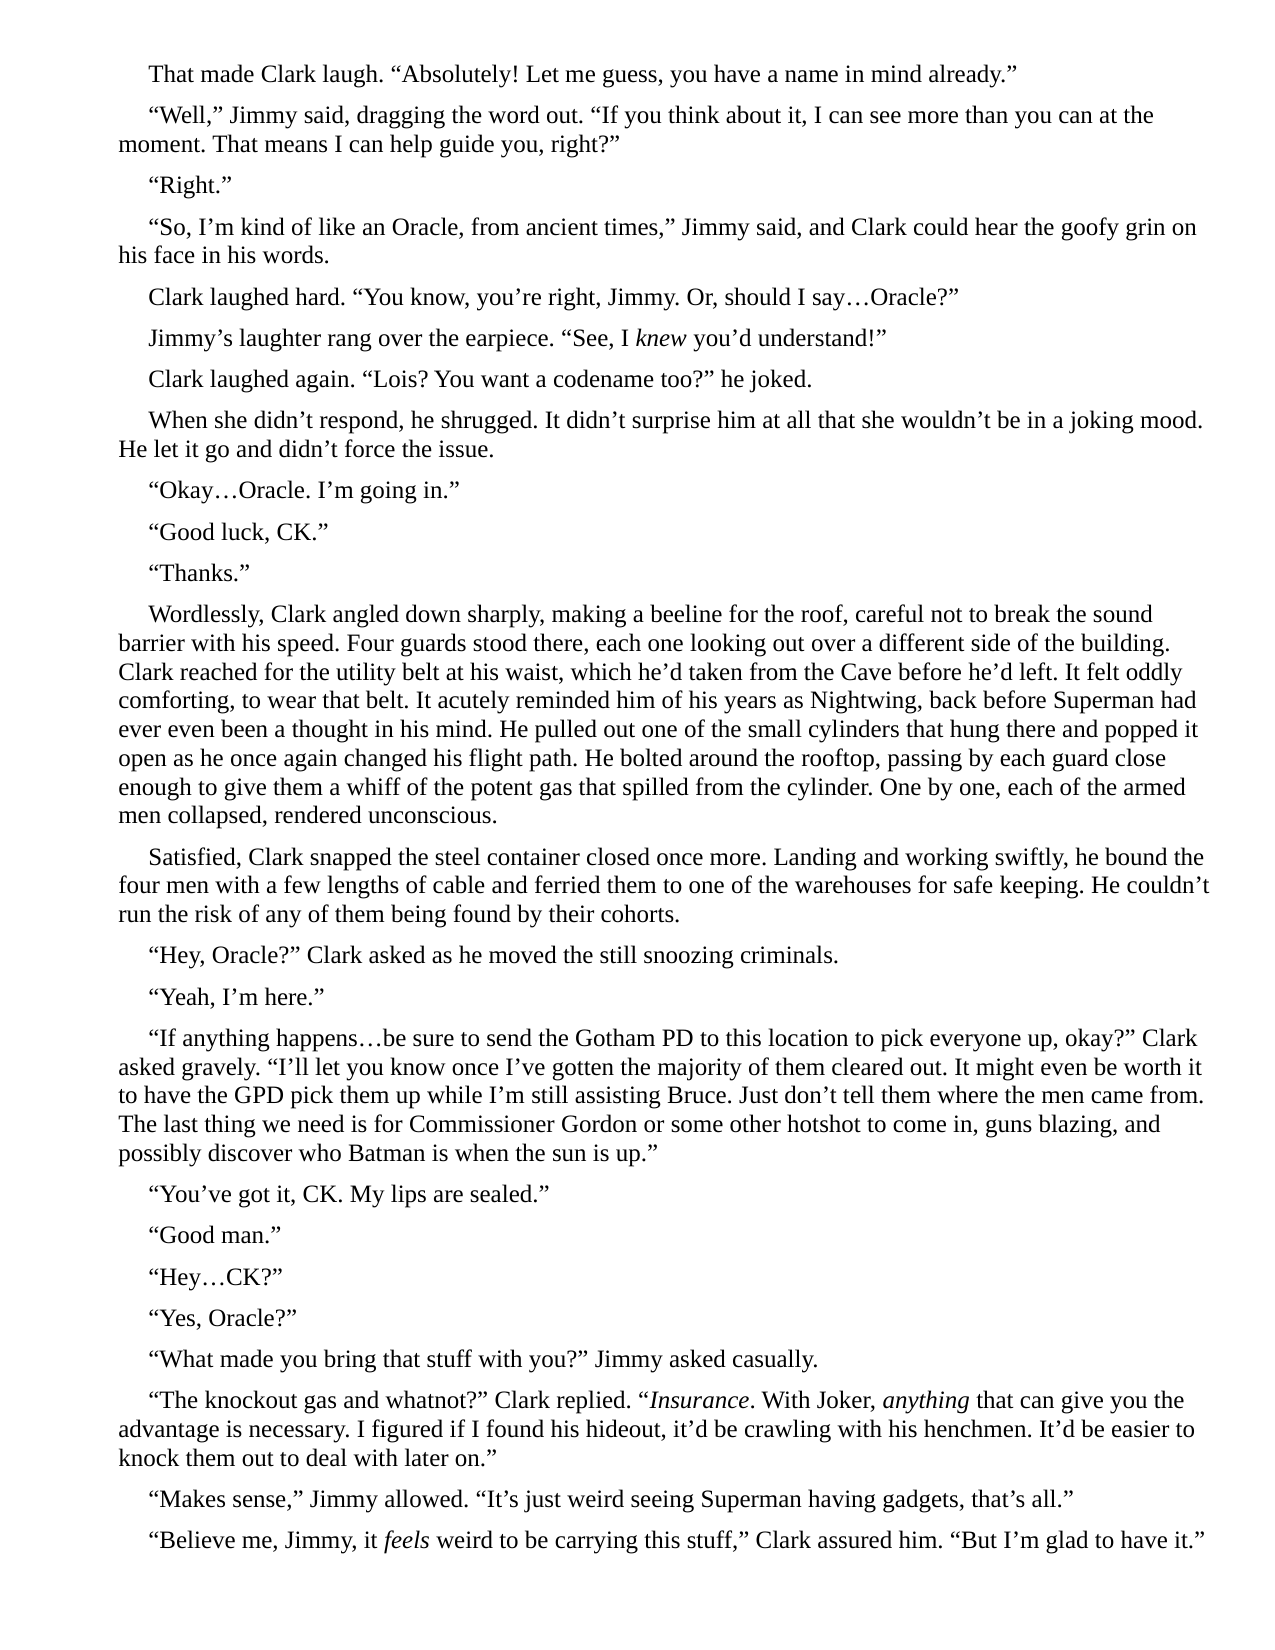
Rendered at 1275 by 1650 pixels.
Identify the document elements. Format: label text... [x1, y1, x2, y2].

text Satisfied, Clark snapped the steel container closed once more. Landing and working swiftly, he bound the four men with a few lengths of cable and ferried them to one of the warehouses for safe keeping. He couldn’t run the risk of any of them being found by their cohorts. [118, 842, 1216, 928]
text “Good luck, CK.” [118, 517, 1216, 545]
text “The knockout gas and whatnot?” Clark replied. “Insurance. With Joker, anything that can give you the advantage is necessary. I figured if I found his hideout, it’d be crawling with his henchmen. It’d be easier to knock them out to deal with later on.” [118, 1385, 1216, 1472]
text Clark laughed hard. “You know, you’re right, Jimmy. Or, should I say…Oracle?” [118, 282, 1216, 310]
text “Hey…CK?” [118, 1262, 1216, 1290]
text “You’ve got it, CK. My lips are sealed.” [118, 1179, 1216, 1208]
text “Makes sense,” Jimmy allowed. “It’s just weird seeing Superman having gadgets, that’s all.” [118, 1484, 1216, 1513]
text “Okay…Oracle. I’m going in.” [118, 475, 1216, 504]
text “Yes, Oracle?” [118, 1303, 1216, 1332]
text Clark laughed again. “Lois? You want a codename too?” he joked. [118, 364, 1216, 393]
text “What made you bring that stuff with you?” Jimmy asked casually. [118, 1344, 1216, 1373]
text When she didn’t respond, he shrugged. It didn’t surprise him at all that she wouldn’t be in a joking mood. He let it go and didn’t force the issue. [118, 405, 1216, 463]
text “Thanks.” [118, 558, 1216, 587]
text Wordlessly, Clark angled down sharply, making a beeline for the roof, careful not to break the sound barrier with his speed. Four guards stood there, each one looking out over a different side of the building. Clark reached for the utility belt at his waist, which he’d taken from the Cave before he’d left. It felt oddly comforting, to wear that belt. It acutely reminded him of his years as Nightwing, back before Superman had ever even been a thought in his mind. He pulled out one of the small cylinders that hung there and popped it open as he once again changed his flight path. He bolted around the rooftop, passing by each guard close enough to give them a whiff of the potent gas that spilled from the cylinder. One by one, each of the armed men collapsed, rendered unconscious. [118, 599, 1216, 829]
text “Believe me, Jimmy, it feels weird to be carrying this stuff,” Clark assured him. “But I’m glad to have it.” [118, 1525, 1216, 1554]
text “If anything happens…be sure to send the Gotham PD to this location to pick everyone up, okay?” Clark asked gravely. “I’ll let you know once I’ve gotten the majority of them cleared out. It might even be worth it to have the GPD pick them up while I’m still assisting Bruce. Just don’t tell them where the men came from. The last thing we need is for Commissioner Gordon or some other hotshot to come in, guns blazing, and possibly discover who Batman is when the sun is up.” [118, 1023, 1216, 1167]
text “Well,” Jimmy said, dragging the word out. “If you think about it, I can see more than you can at the moment. That means I can help guide you, right?” [118, 100, 1216, 158]
text Jimmy’s laughter rang over the earpiece. “See, I knew you’d understand!” [118, 323, 1216, 352]
text “Hey, Oracle?” Clark asked as he moved the still snoozing criminals. [118, 940, 1216, 969]
text That made Clark laugh. “Absolutely! Let me guess, you have a name in mind already.” [118, 59, 1216, 88]
text “Right.” [118, 170, 1216, 199]
text “Yeah, I’m here.” [118, 982, 1216, 1010]
text “Good man.” [118, 1220, 1216, 1249]
text “So, I’m kind of like an Oracle, from ancient times,” Jimmy said, and Clark could hear the goofy grin on his face in his words. [118, 212, 1216, 269]
